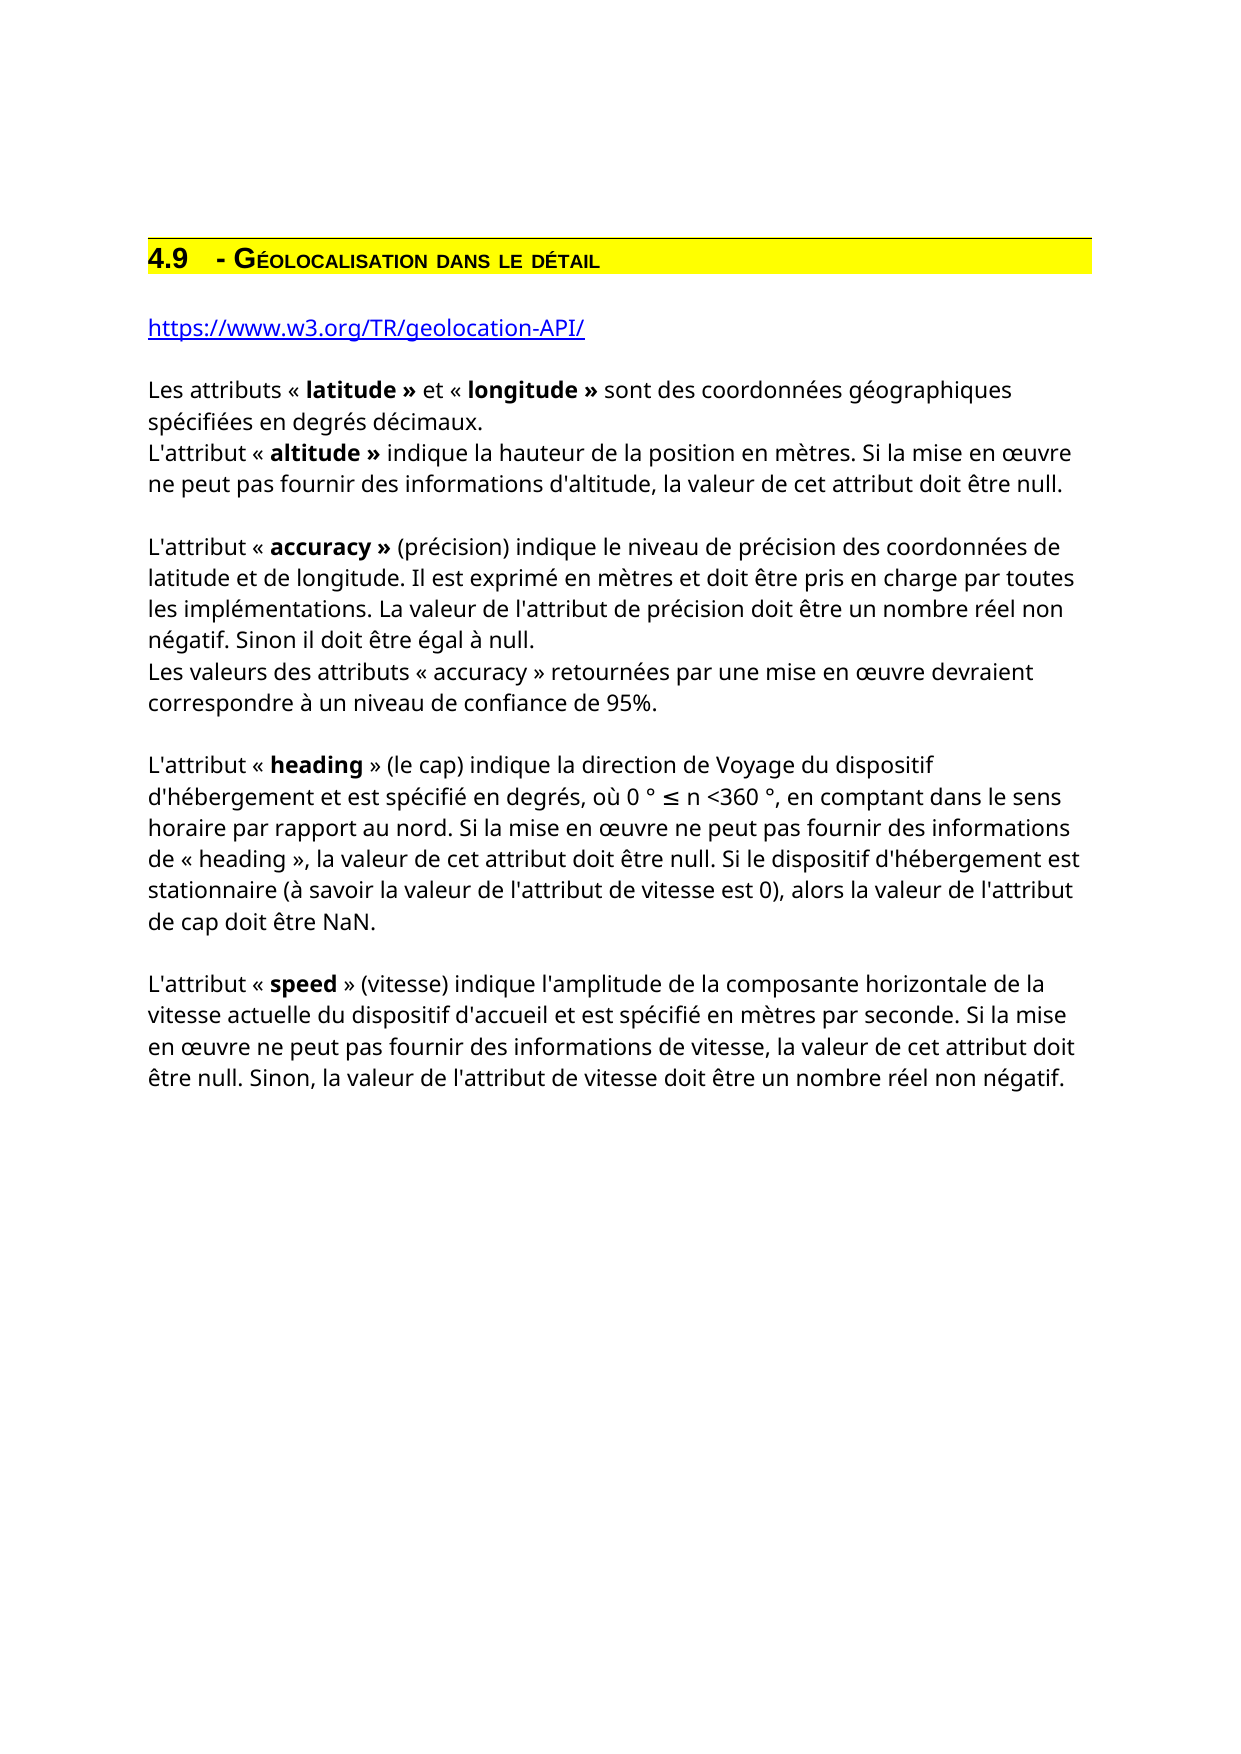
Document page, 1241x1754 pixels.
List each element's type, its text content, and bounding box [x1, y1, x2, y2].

text https://www.w3.org/TR/geolocation-API/ [148, 312, 1092, 343]
text L'attribut « accuracy » (précision) indique le niveau de précision des coordonnées de latitude et de longitude. Il est exprimé en mètres et doit être pris en charge par toutes les implémentations. La valeur de l'attribut de précision doit être un nombre réel non négatif. Sinon il doit être égal à null. [148, 530, 1092, 655]
text L'attribut « speed » (vitesse) indique l'amplitude de la composante horizontale de la vitesse actuelle du dispositif d'accueil et est spécifié en mètres par seconde. Si la mise en œuvre ne peut pas fournir des informations de vitesse, la valeur de cet attribut doit être null. Sinon, la valeur de l'attribut de vitesse doit être un nombre réel non négatif. [148, 968, 1092, 1093]
text L'attribut « altitude » indique la hauteur de la position en mètres. Si la mise en œuvre ne peut pas fournir des informations d'altitude, la valeur de cet attribut doit être null. [148, 437, 1092, 499]
subtitle - Géolocalisation dans le détail [148, 239, 1092, 274]
text Les attributs « latitude » et « longitude » sont des coordonnées géographiques spécifiées en degrés décimaux. [148, 374, 1092, 437]
text Les valeurs des attributs « accuracy » retournées par une mise en œuvre devraient correspondre à un niveau de confiance de 95%. [148, 655, 1092, 718]
text L'attribut « heading » (le cap) indique la direction de Voyage du dispositif d'hébergement et est spécifié en degrés, où 0 ° ≤ n <360 °, en comptant dans le sens horaire par rapport au nord. Si la mise en œuvre ne peut pas fournir des informations de « heading », la valeur de cet attribut doit être null. Si le dispositif d'hébergement est stationnaire (à savoir la valeur de l'attribut de vitesse est 0), alors la valeur de l'attribut de cap doit être NaN. [148, 749, 1092, 937]
